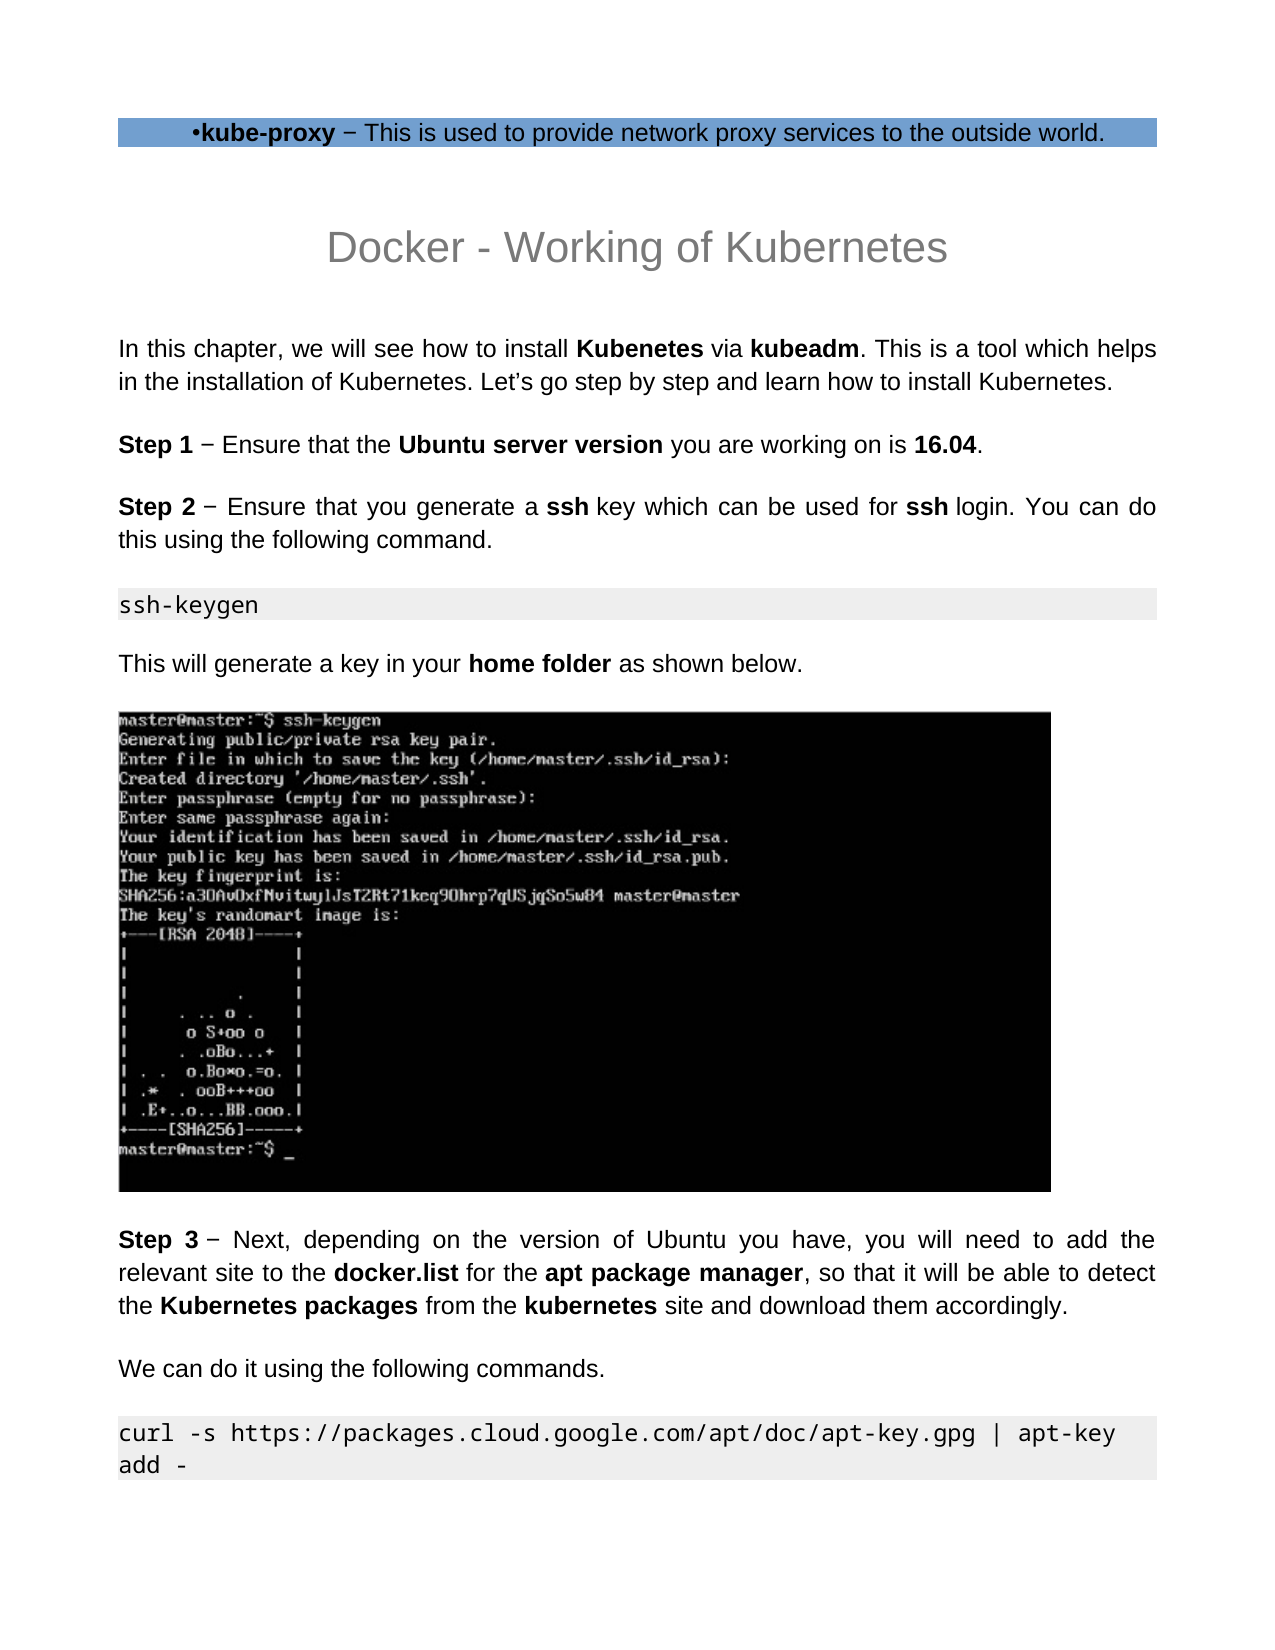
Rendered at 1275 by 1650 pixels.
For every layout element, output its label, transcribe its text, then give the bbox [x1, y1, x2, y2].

text This will generate a key in your home folder as shown below. [118, 649, 1157, 678]
list kube-proxy − This is used to provide network proxy services to the outside world. [118, 118, 1157, 147]
picture [118, 711, 1051, 1192]
text Step 2 − Ensure that you generate a ssh key which can be used for ssh login. You can do this using the following command. [118, 492, 1157, 554]
text ssh-keygen [118, 588, 1157, 620]
text Step 1 − Ensure that the Ubuntu server version you are working on is 16.04. [118, 430, 1157, 459]
text In this chapter, we will see how to install Kubenetes via kubeadm. This is a tool which helps in the installation of Kubernetes. Let’s go step by step and learn how to install Kubernetes. [118, 334, 1157, 396]
subtitle Docker - Working of Kubernetes [118, 222, 1157, 272]
text Step 3 − Next, depending on the version of Ubuntu you have, you will need to add the relevant site to the docker.list for the apt package manager, so that it will be able to detect the Kubernetes packages from the kubernetes site and download them accordingly. [118, 1225, 1157, 1320]
text We can do it using the following commands. [118, 1354, 1157, 1383]
text curl -s https://packages.cloud.google.com/apt/doc/apt-key.gpg | apt-key add - [118, 1416, 1157, 1480]
